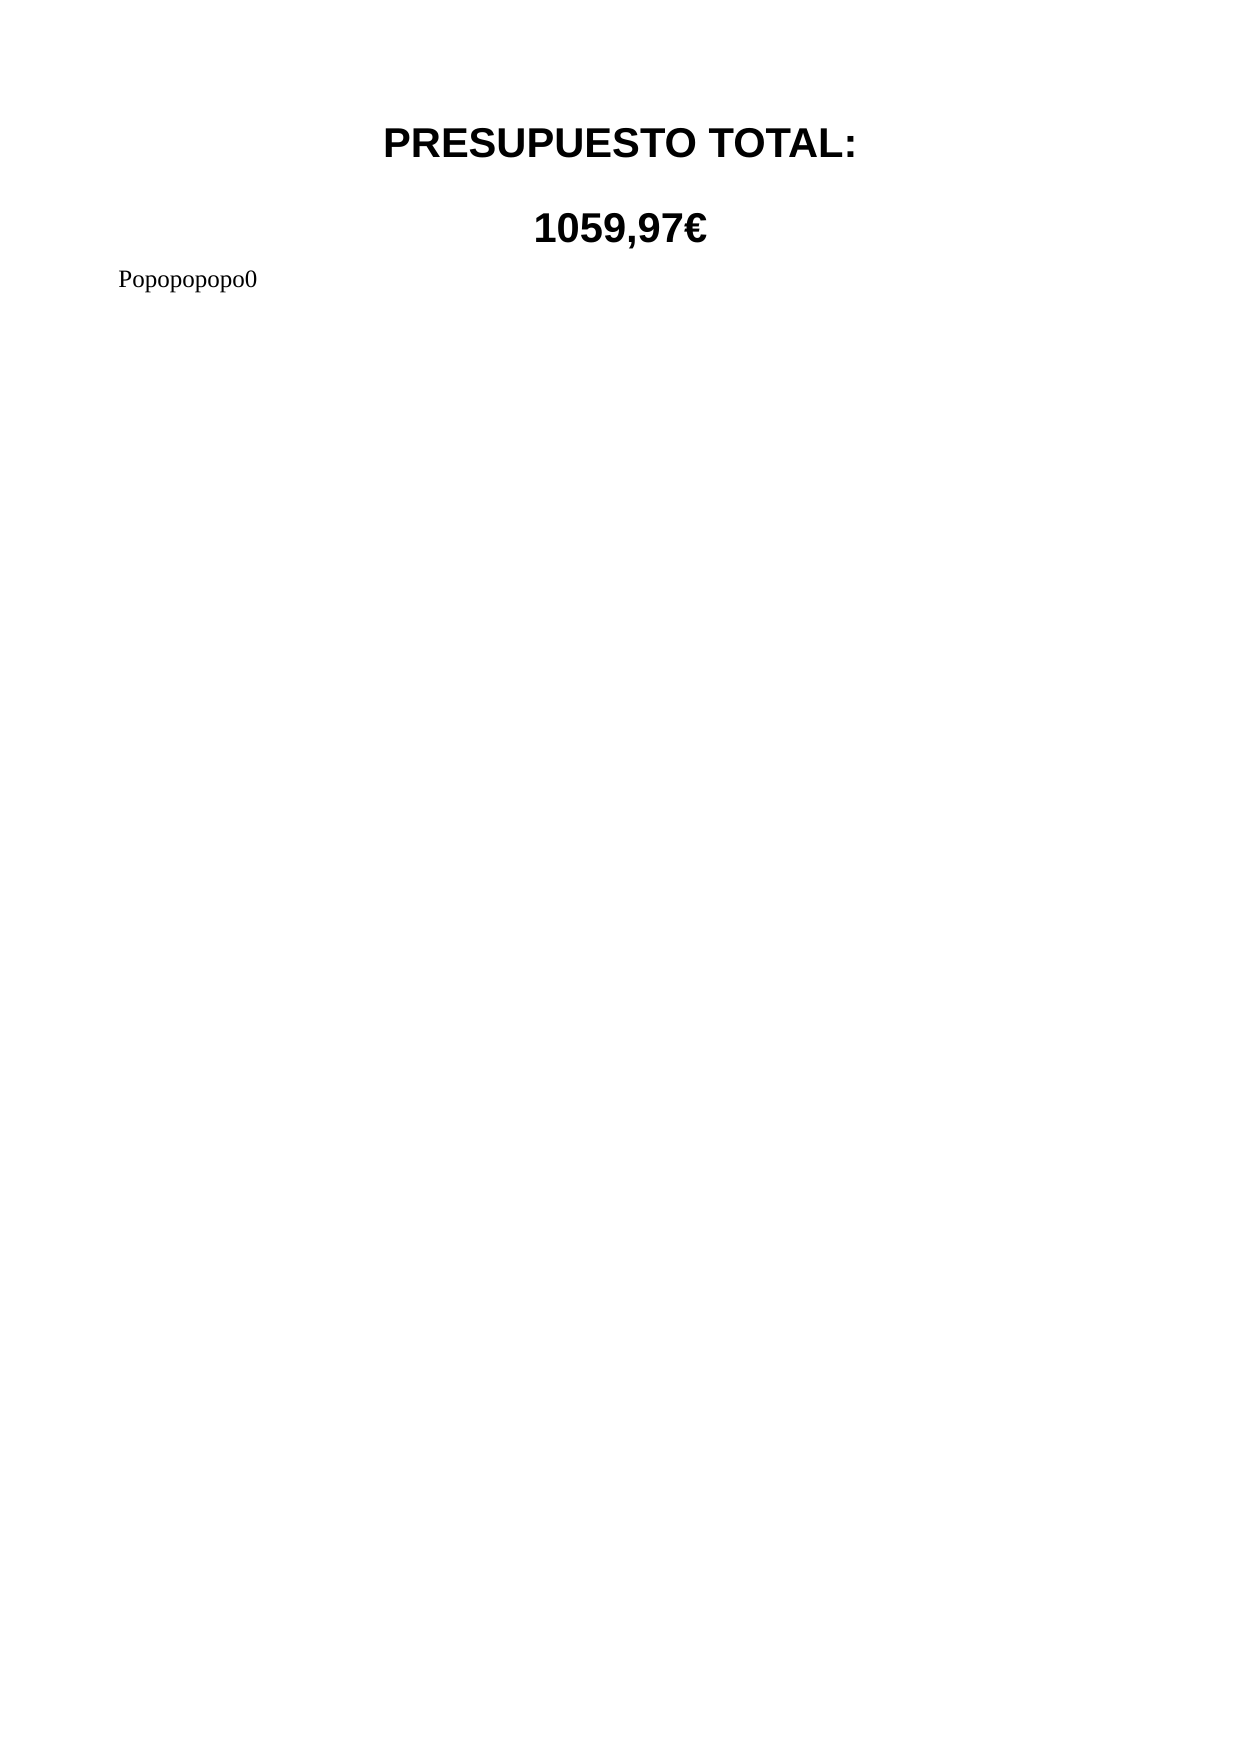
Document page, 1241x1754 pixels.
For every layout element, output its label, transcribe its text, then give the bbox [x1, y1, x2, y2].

text PRESUPUESTO TOTAL: [118, 118, 1122, 166]
text Popopopopo0 [118, 264, 1122, 293]
text 1059,97€ [118, 203, 1122, 251]
